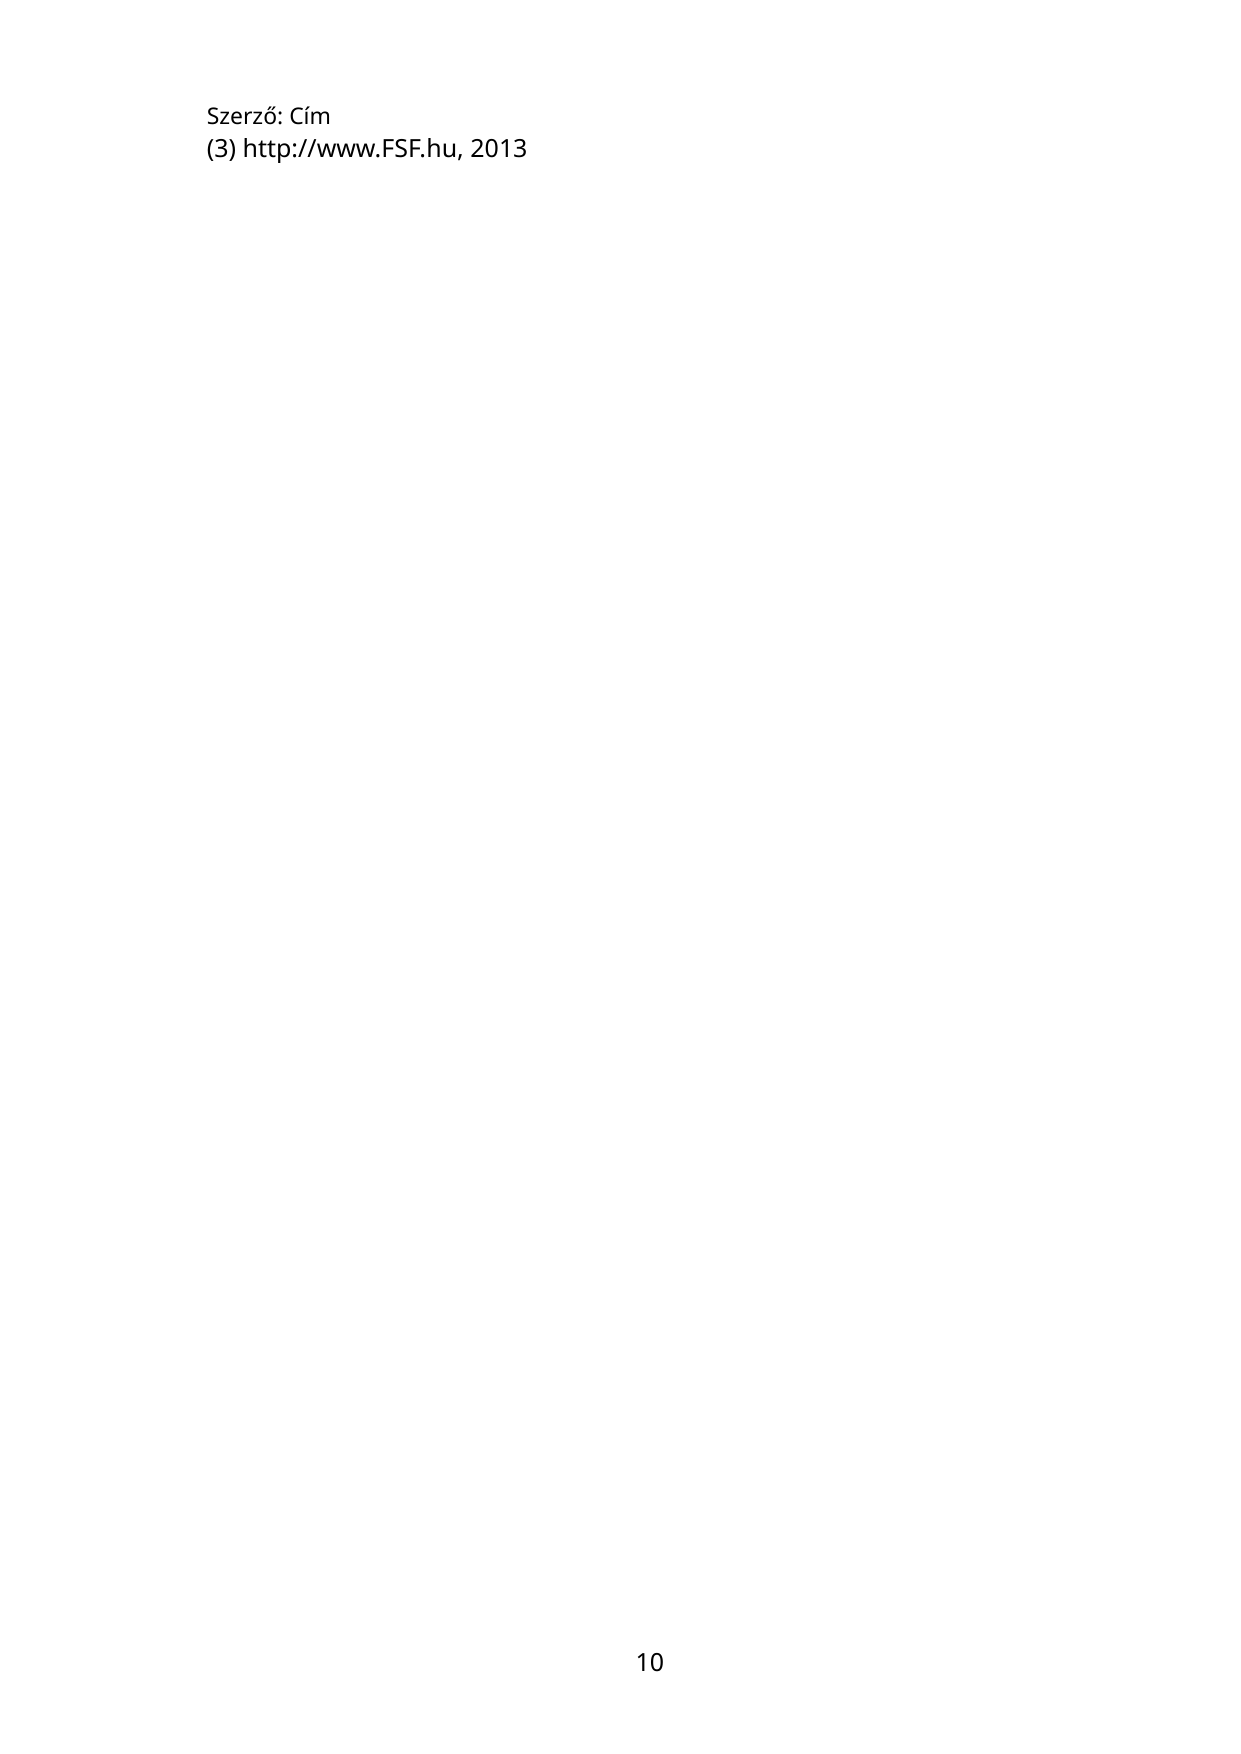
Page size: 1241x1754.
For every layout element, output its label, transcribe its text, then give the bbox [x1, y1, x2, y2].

text (3) http://www.FSF.hu, 2013 [207, 131, 1093, 165]
